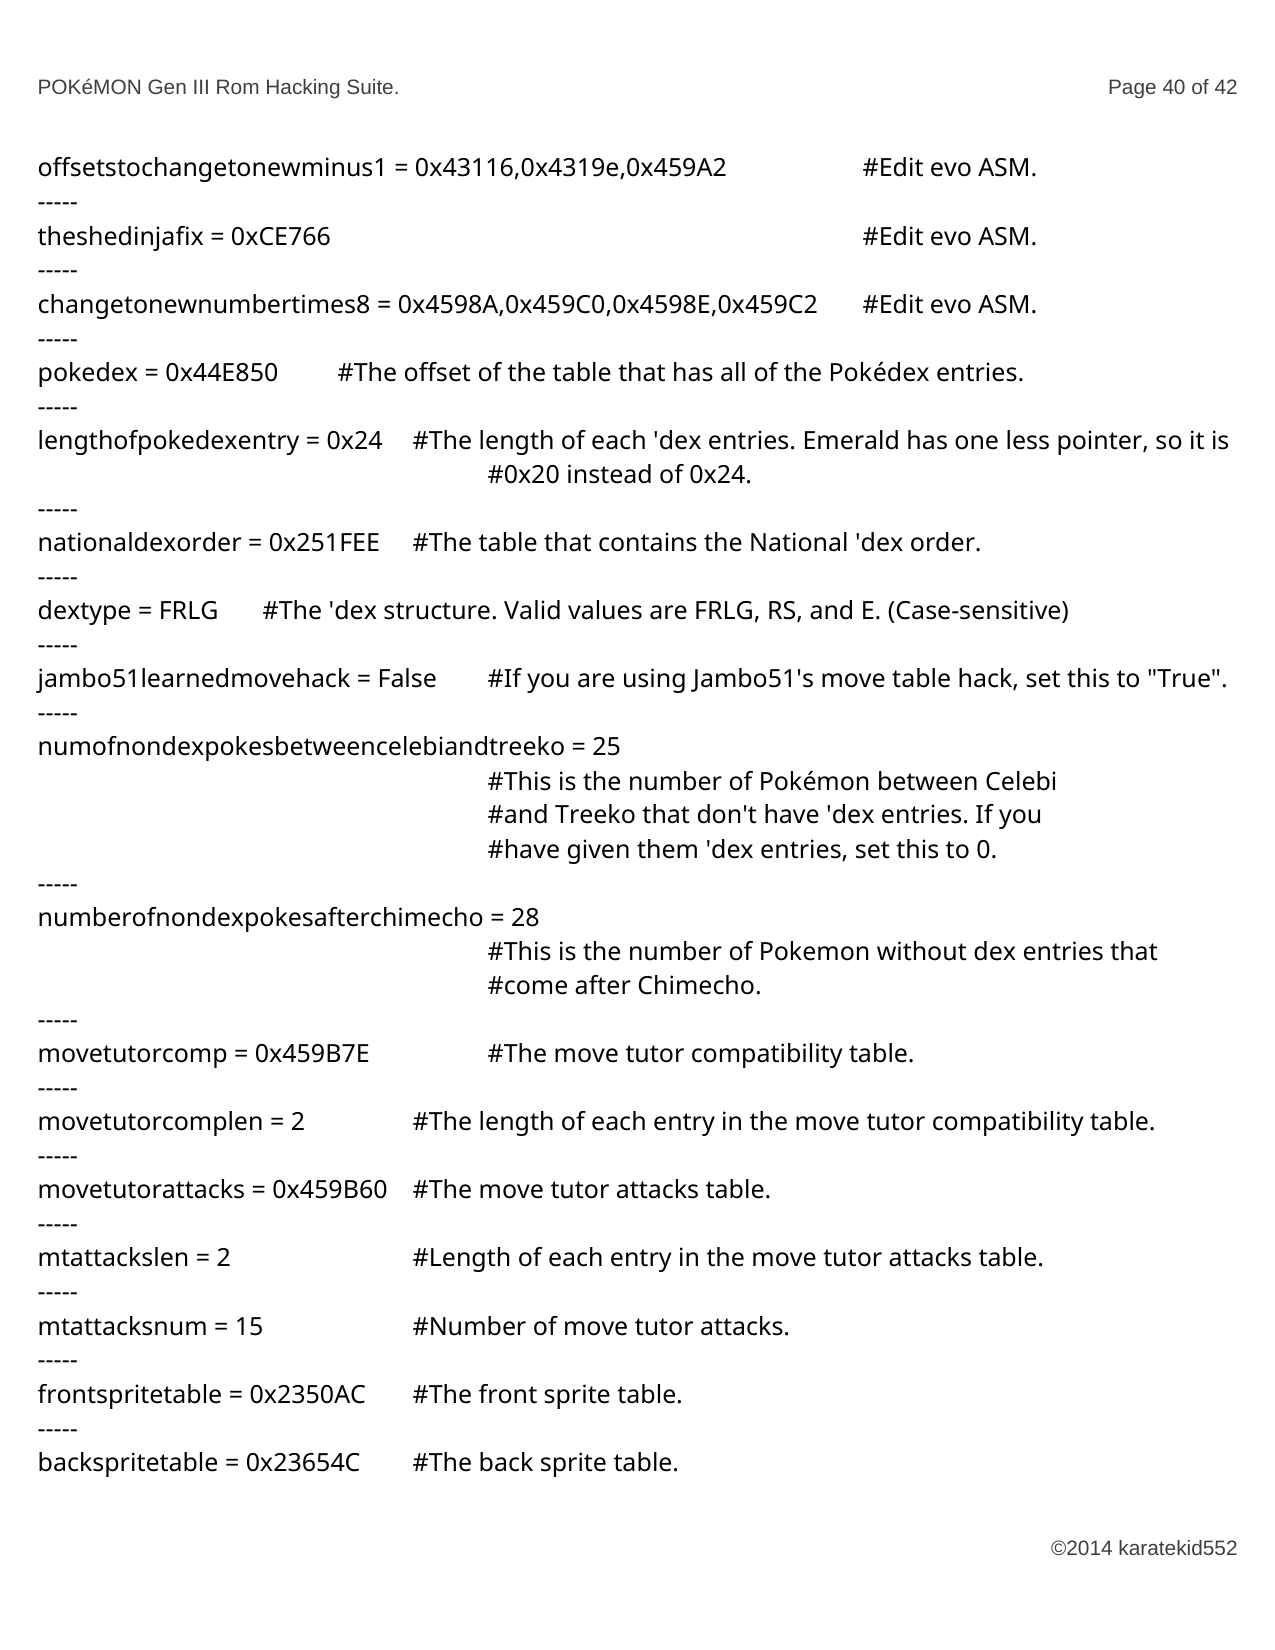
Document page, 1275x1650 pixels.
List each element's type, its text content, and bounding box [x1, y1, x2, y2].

text offsetstochangetonewminus1 = 0x43116,0x4319e,0x459A2 #Edit evo ASM. [37, 150, 1237, 184]
text ----- [37, 559, 1237, 593]
text backspritetable = 0x23654C #The back sprite table. [37, 1444, 1237, 1478]
text ----- [37, 865, 1237, 899]
text theshedinjafix = 0xCE766 #Edit evo ASM. [37, 218, 1237, 252]
text numofnondexpokesbetweencelebiandtreeko = 25 [37, 729, 1237, 763]
text ----- [37, 695, 1237, 729]
text ----- [37, 627, 1237, 661]
text movetutorattacks = 0x459B60 #The move tutor attacks table. [37, 1172, 1237, 1206]
text ----- [37, 1342, 1237, 1376]
text nationaldexorder = 0x251FEE #The table that contains the National 'dex order. [37, 525, 1237, 559]
text movetutorcomplen = 2 #The length of each entry in the move tutor compatibility table. [37, 1104, 1237, 1138]
text jambo51learnedmovehack = False #If you are using Jambo51's move table hack, set this to "True". [37, 661, 1237, 695]
text pokedex = 0x44E850 #The offset of the table that has all of the Pokédex entries. [37, 354, 1237, 388]
text lengthofpokedexentry = 0x24 #The length of each 'dex entries. Emerald has one less pointer, so it is #0x20 instead of 0x24. [37, 422, 1237, 491]
text ----- [37, 1206, 1237, 1240]
text ----- [37, 1002, 1237, 1036]
text ----- [37, 1410, 1237, 1444]
text ----- [37, 320, 1237, 354]
text numberofnondexpokesafterchimecho = 28 [37, 899, 1237, 933]
text movetutorcomp = 0x459B7E #The move tutor compatibility table. [37, 1036, 1237, 1070]
text ----- [37, 1274, 1237, 1308]
text ----- [37, 388, 1237, 422]
text mtattackslen = 2 #Length of each entry in the move tutor attacks table. [37, 1240, 1237, 1274]
text #This is the number of Pokémon between Celebi #and Treeko that don't have 'dex entries. If you #have given them 'dex entries, set this to 0. [37, 763, 1237, 865]
text ----- [37, 491, 1237, 525]
text frontspritetable = 0x2350AC #The front sprite table. [37, 1376, 1237, 1410]
text ----- [37, 1070, 1237, 1104]
text ----- [37, 252, 1237, 286]
text changetonewnumbertimes8 = 0x4598A,0x459C0,0x4598E,0x459C2 #Edit evo ASM. [37, 286, 1237, 320]
text mtattacksnum = 15 #Number of move tutor attacks. [37, 1308, 1237, 1342]
text ----- [37, 184, 1237, 218]
text ----- [37, 1138, 1237, 1172]
text #This is the number of Pokemon without dex entries that #come after Chimecho. [37, 933, 1237, 1002]
text dextype = FRLG #The 'dex structure. Valid values are FRLG, RS, and E. (Case-sensitive) [37, 593, 1237, 627]
